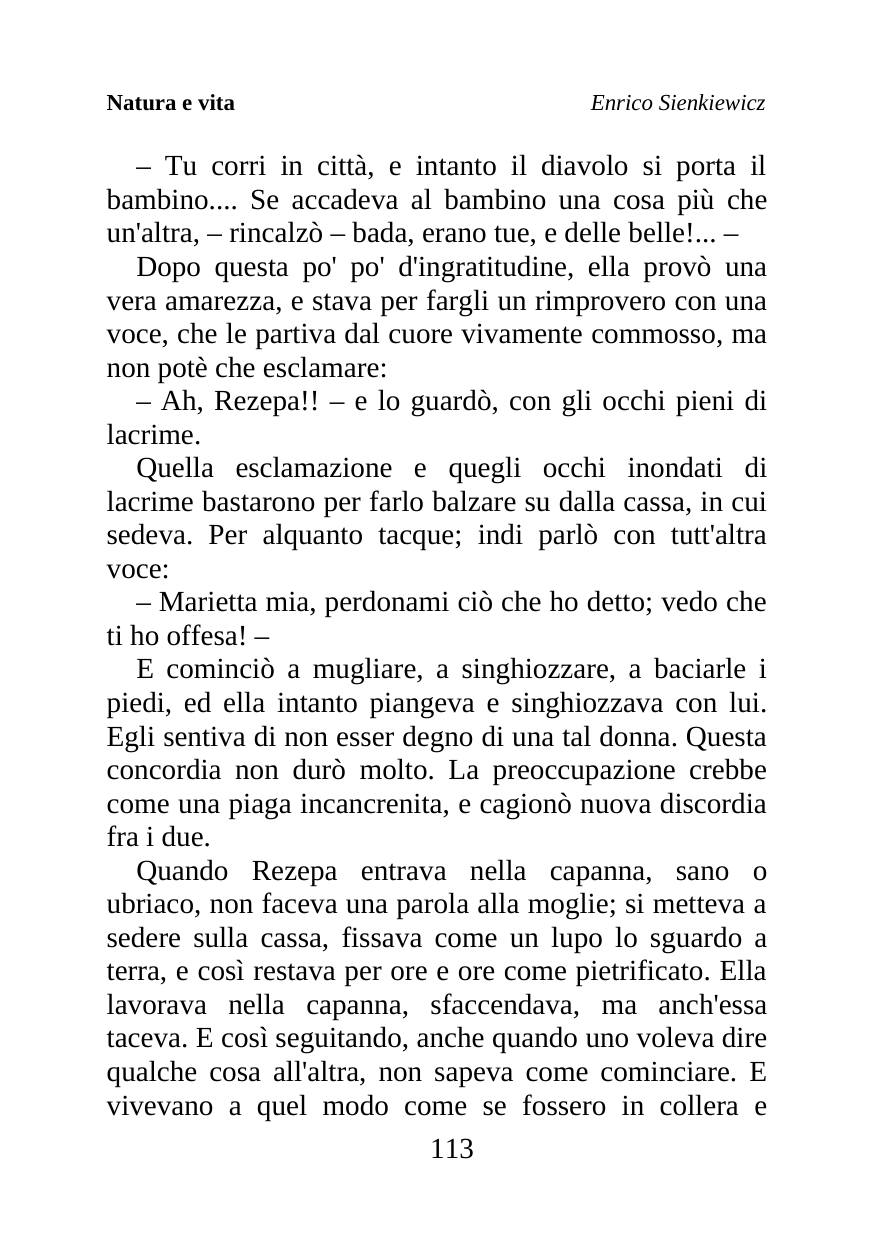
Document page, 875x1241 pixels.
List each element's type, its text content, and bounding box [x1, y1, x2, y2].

text – Tu corri in città, e intanto il diavolo si porta il bambino.... Se accadeva al bambino una cosa più che un'altra, – rincalzò – bada, erano tue, e delle belle!... – [106, 148, 768, 249]
text – Ah, Rezepa!! – e lo guardò, con gli occhi pieni di lacrime. [106, 383, 768, 450]
text E cominciò a mugliare, a singhiozzare, a baciarle i piedi, ed ella intanto piangeva e singhiozzava con lui. Egli sentiva di non esser degno di una tal donna. Questa concordia non durò molto. La preoccupazione crebbe come una piaga incancrenita, e cagionò nuova discordia fra i due. [106, 652, 768, 853]
text Quella esclamazione e quegli occhi inondati di lacrime bastarono per farlo balzare su dalla cassa, in cui sedeva. Per alquanto tacque; indi parlò con tutt'altra voce: [106, 450, 768, 584]
text – Marietta mia, perdonami ciò che ho detto; vedo che ti ho offesa! – [106, 584, 768, 652]
text Quando Rezepa entrava nella capanna, sano o ubriaco, non faceva una parola alla moglie; si metteva a sedere sulla cassa, fissava come un lupo lo sguardo a terra, e così restava per ore e ore come pietrificato. Ella lavorava nella capanna, sfaccendava, ma anch'essa taceva. E così seguitando, anche quando uno voleva dire qualche cosa all'altra, non sapeva come cominciare. E vivevano a quel modo come se fossero in collera e [106, 853, 768, 1121]
text Dopo questa po' po' d'ingratitudine, ella provò una vera amarezza, e stava per fargli un rimprovero con una voce, che le partiva dal cuore vivamente commosso, ma non potè che esclamare: [106, 249, 768, 383]
